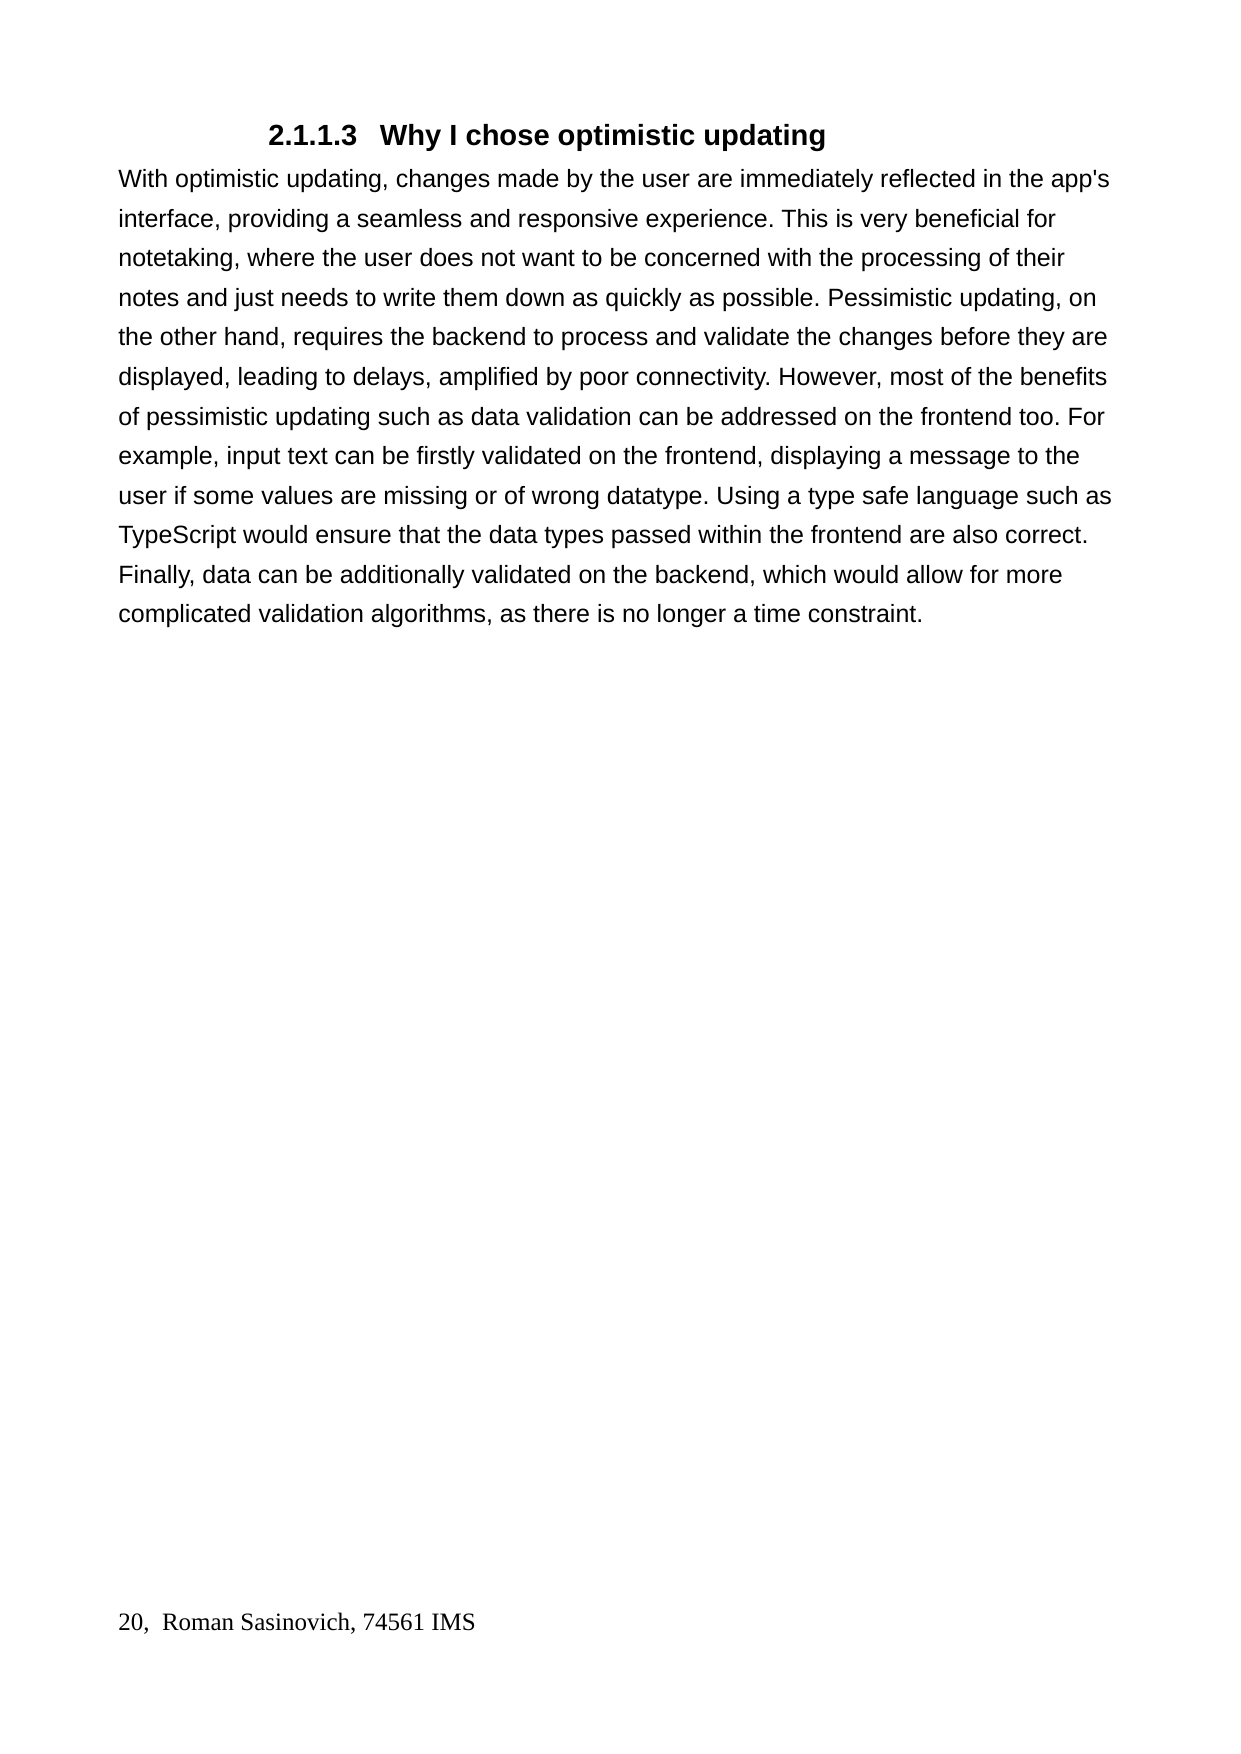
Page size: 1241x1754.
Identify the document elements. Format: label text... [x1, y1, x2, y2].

subtitle Why I chose optimistic updating [268, 118, 1122, 152]
list With optimistic updating, changes made by the user are immediately reflected in the app's interface, providing a seamless and responsive experience. This is very beneficial for notetaking, where the user does not want to be concerned with the processing of their notes and just needs to write them down as quickly as possible. Pessimistic updating, on the other hand, requires the backend to process and validate the changes before they are displayed, leading to delays, amplified by poor connectivity. However, most of the benefits of pessimistic updating such as data validation can be addressed on the frontend too. For example, input text can be firstly validated on the frontend, displaying a message to the user if some values are missing or of wrong datatype. Using a type safe language such as TypeScript would ensure that the data types passed within the frontend are also correct. Finally, data can be additionally validated on the backend, which would allow for more complicated validation algorithms, as there is no longer a time constraint. [118, 164, 1122, 628]
